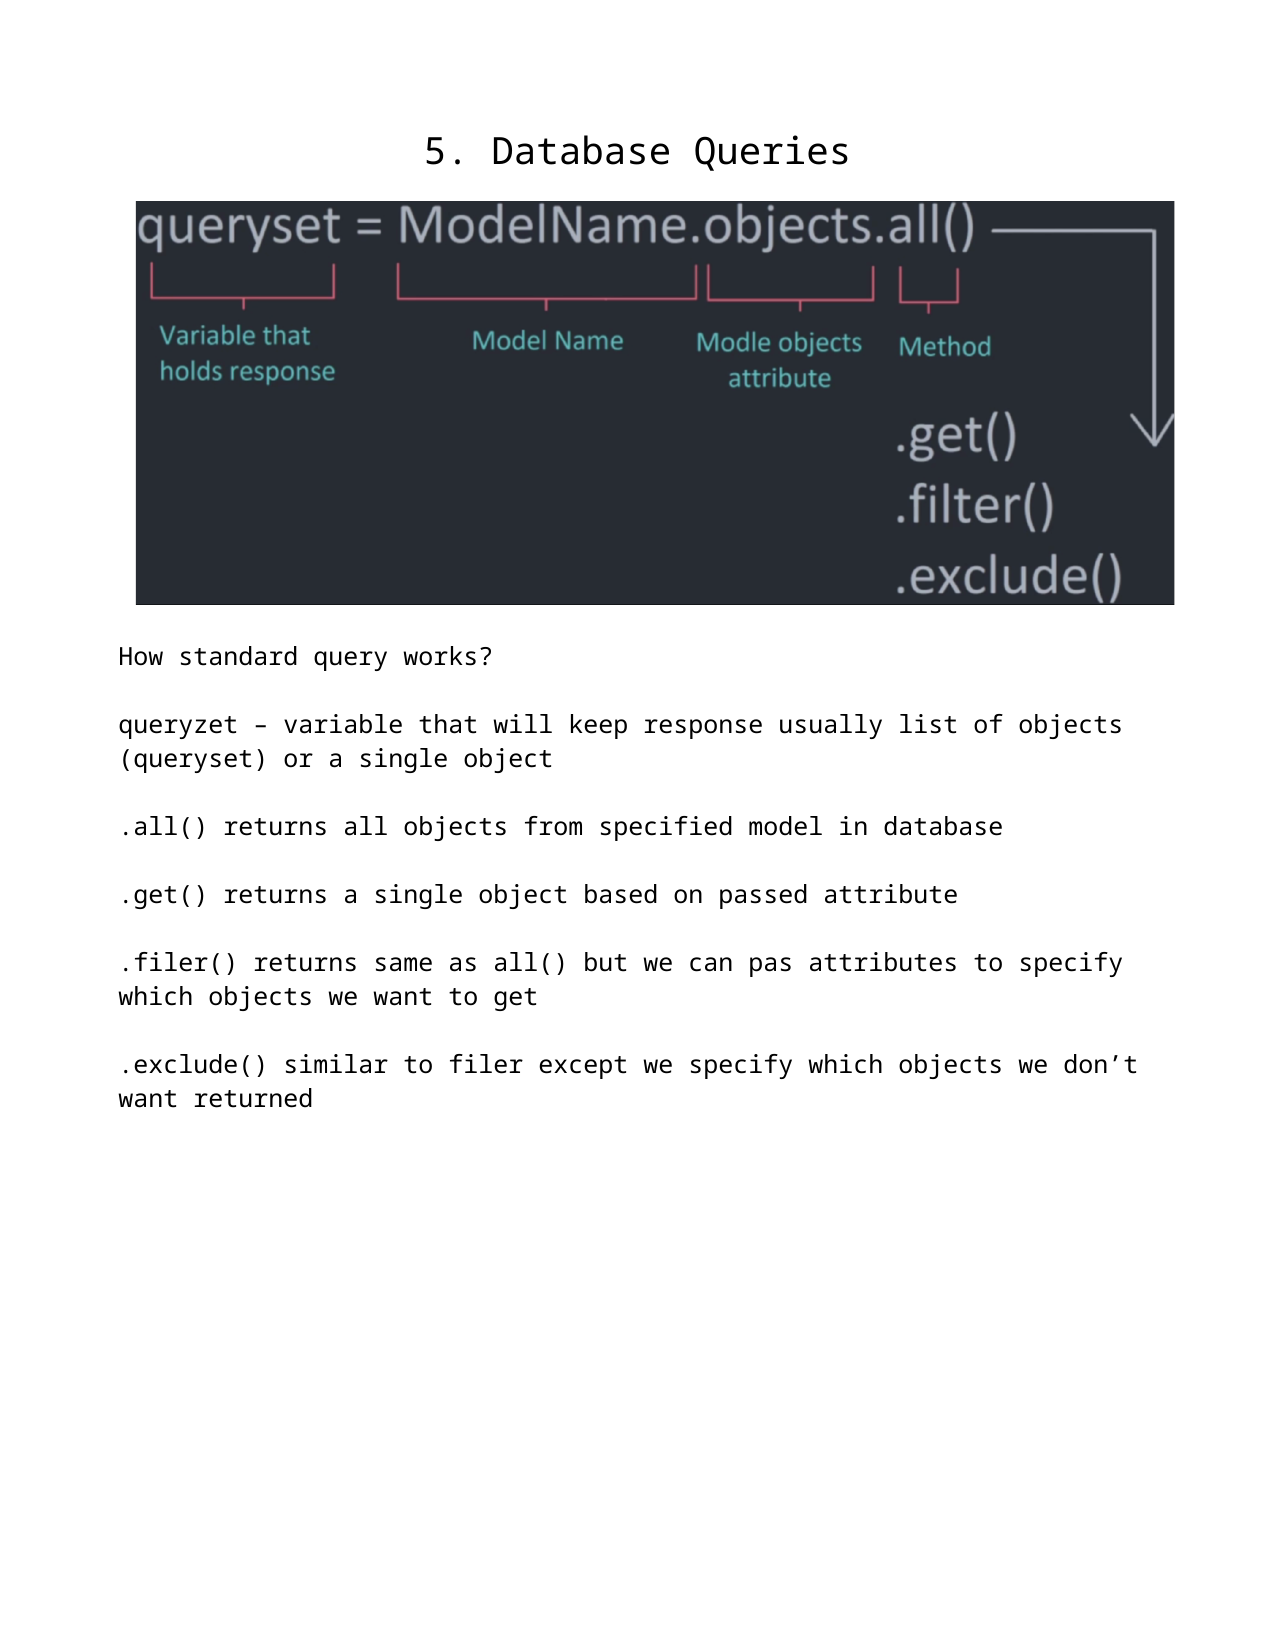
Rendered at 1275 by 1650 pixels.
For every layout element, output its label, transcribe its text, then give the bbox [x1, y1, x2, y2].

picture [135, 201, 1175, 605]
text .all() returns all objects from specified model in database [118, 809, 1157, 843]
text queryzet – variable that will keep response usually list of objects (queryset) or a single object [118, 706, 1157, 774]
text .get() returns a single object based on passed attribute [118, 877, 1157, 911]
text How standard query works? [118, 638, 1157, 672]
text .filer() returns same as all() but we can pas attributes to specify which objects we want to get [118, 945, 1157, 1013]
text .exclude() similar to filer except we specify which objects we don’t want returned [118, 1047, 1157, 1115]
subtitle 5. Database Queries [118, 124, 1157, 175]
